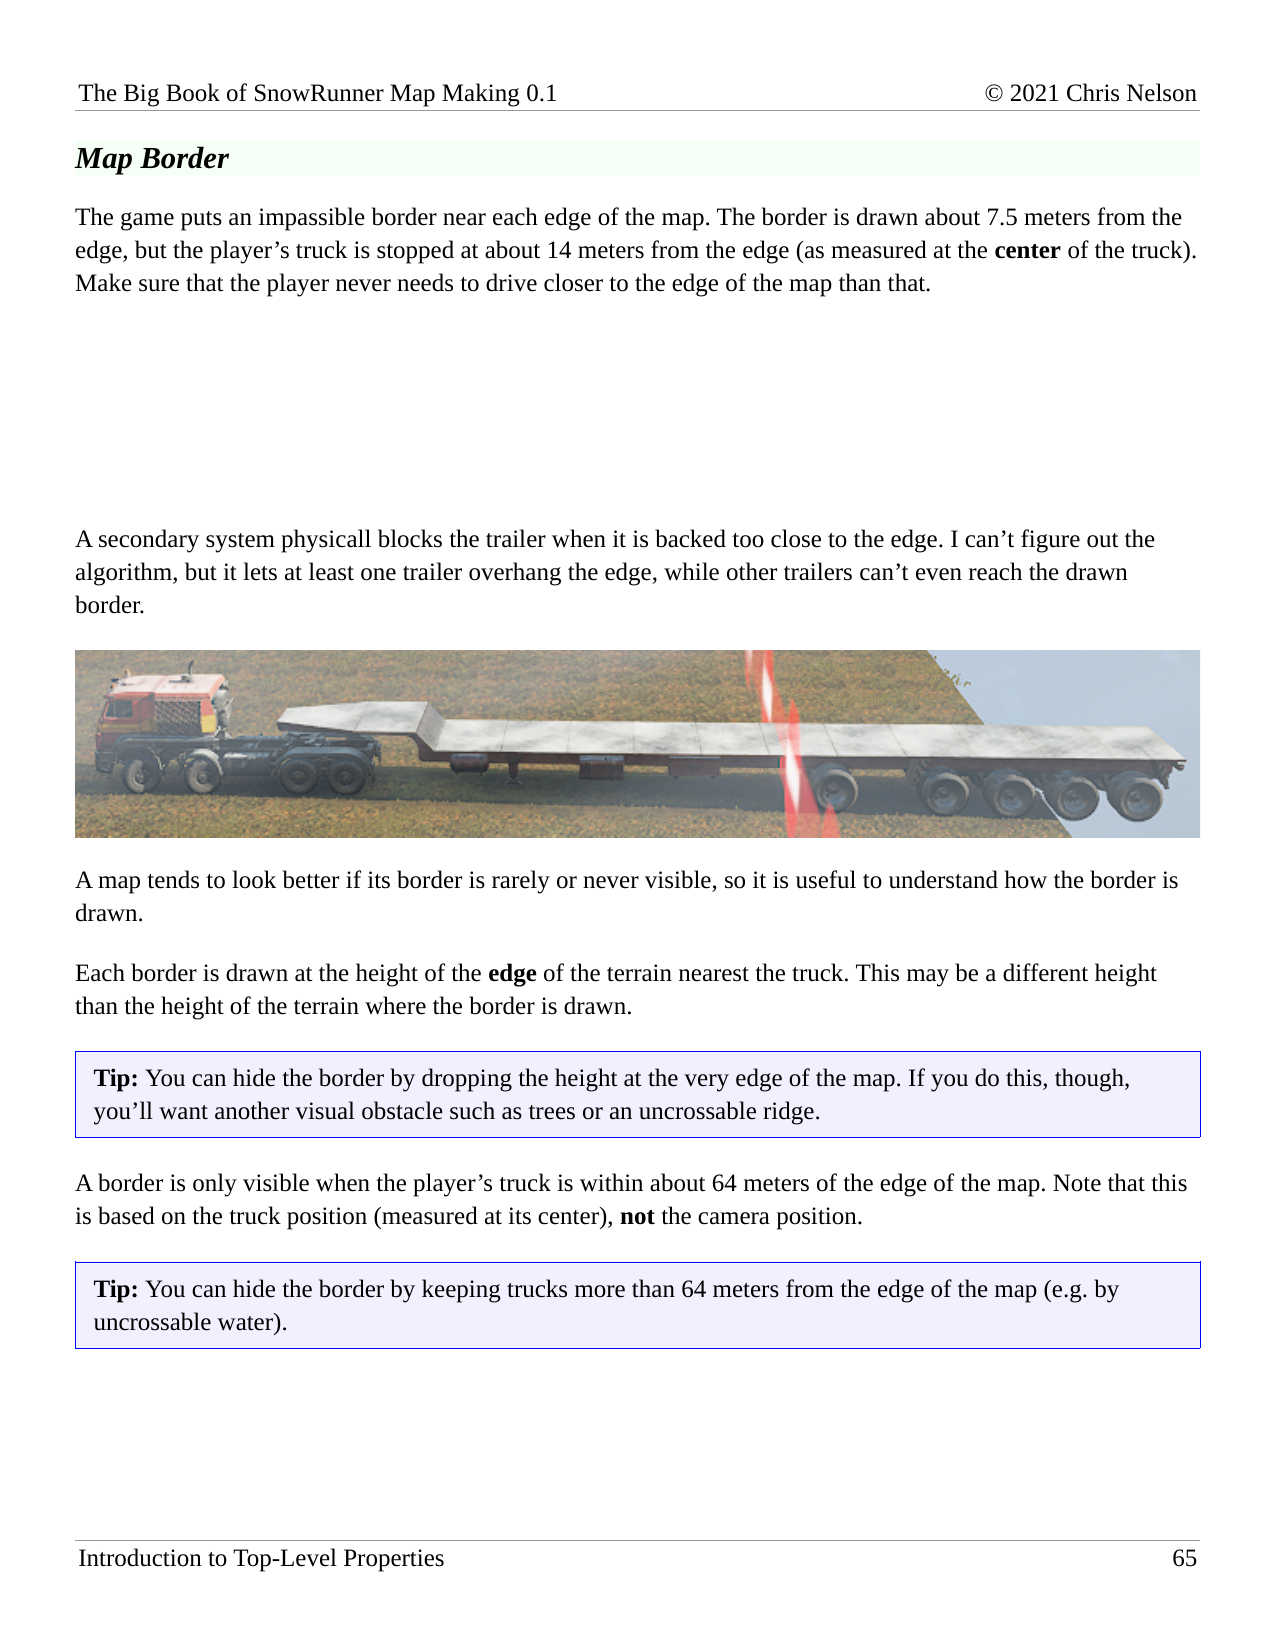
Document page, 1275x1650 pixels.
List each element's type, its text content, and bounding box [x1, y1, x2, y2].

text A map tends to look better if its border is rarely or never visible, so it is useful to understand how the border is drawn. [75, 865, 1200, 927]
text The game puts an impassible border near each edge of the map. The border is drawn about 7.5 meters from the edge, but the player’s truck is stopped at about 14 meters from the edge (as measured at the center of the truck). Make sure that the player never needs to drive closer to the edge of the map than that. [75, 202, 1200, 297]
subtitle Map Border [75, 140, 1200, 175]
text A secondary system physicall blocks the trailer when it is backed too close to the edge. I can’t figure out the algorithm, but it lets at least one trailer overhang the edge, while other trailers can’t even reach the drawn border. [75, 524, 1200, 619]
text A border is only visible when the player’s truck is within about 64 meters of the edge of the map. Note that this is based on the truck position (measured at its center), not the camera position. [75, 1168, 1200, 1230]
list You can hide the border by keeping trucks more than 64 meters from the edge of the map (e.g. by uncrossable water). [76, 1263, 1200, 1348]
text Each border is drawn at the height of the edge of the terrain nearest the truck. This may be a different height than the height of the terrain where the border is drawn. [75, 958, 1200, 1019]
picture [75, 650, 1200, 838]
list You can hide the border by dropping the height at the very edge of the map. If you do this, though, you’ll want another visual obstacle such as trees or an uncrossable ridge. [76, 1052, 1200, 1137]
